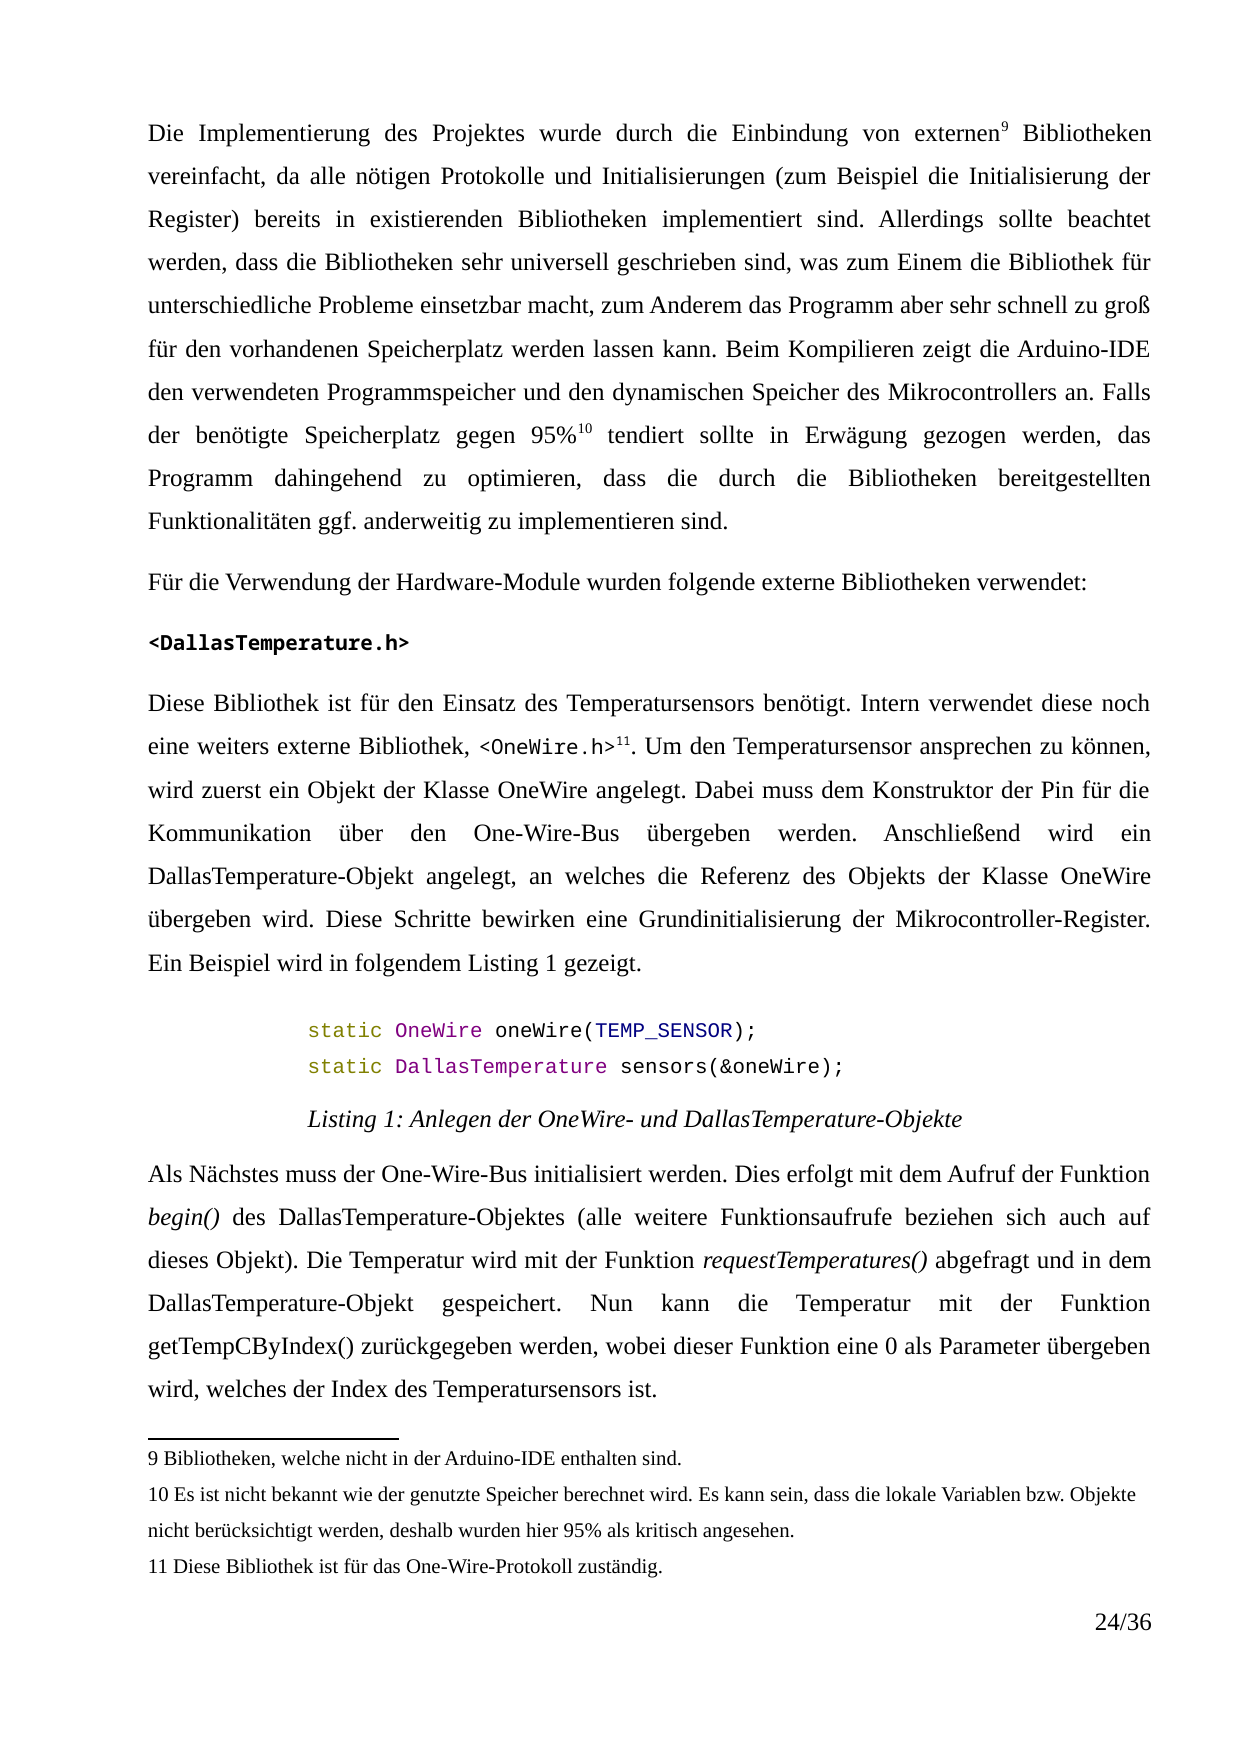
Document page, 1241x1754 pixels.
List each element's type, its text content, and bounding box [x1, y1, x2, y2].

text Diese Bibliothek ist für das One-Wire-Protokoll zuständig. [148, 1553, 1152, 1578]
text static DallasTemperature sensors(&oneWire); [307, 1056, 992, 1079]
text Als Nächstes muss der One-Wire-Bus initialisiert werden. Dies erfolgt mit dem Aufruf der Funktion begin() des DallasTemperature-Objektes (alle weitere Funktionsaufrufe beziehen sich auch auf dieses Objekt). Die Temperatur wird mit der Funktion requestTemperatures() abgefragt und in dem DallasTemperature-Objekt gespeichert. Nun kann die Temperatur mit der Funktion getTempCByIndex() zurückgegeben werden, wobei dieser Funktion eine 0 als Parameter übergeben wird, welches der Index des Temperatursensors ist. [148, 1008, 1152, 1403]
text <DallasTemperature.h> [148, 628, 1152, 656]
list Listing 1: Anlegen der OneWire- und DallasTemperature-Objekte [307, 1104, 992, 1132]
text Es ist nicht bekannt wie der genutzte Speicher berechnet wird. Es kann sein, dass die lokale Variablen bzw. Objekte nicht berücksichtigt werden, deshalb wurden hier 95% als kritisch angesehen. [148, 1481, 1152, 1542]
text Für die Verwendung der Hardware-Module wurden folgende externe Bibliotheken verwendet: [148, 567, 1152, 596]
text Bibliotheken, welche nicht in der Arduino-IDE enthalten sind. [148, 1445, 1152, 1469]
text Diese Bibliothek ist für den Einsatz des Temperatursensors benötigt. Intern verwendet diese noch eine weiters externe Bibliothek, <OneWire.h>. Um den Temperatursensor ansprechen zu können, wird zuerst ein Objekt der Klasse OneWire angelegt. Dabei muss dem Konstruktor der Pin für die Kommunikation über den One-Wire-Bus übergeben werden. Anschließend wird ein DallasTemperature-Objekt angelegt, an welches die Referenz des Objekts der Klasse OneWire übergeben wird. Diese Schritte bewirken eine Grundinitialisierung der Mikrocontroller-Register. Ein Beispiel wird in folgendem Listing 1 gezeigt. [148, 688, 1152, 976]
text static OneWire oneWire(TEMP_SENSOR); [307, 1020, 992, 1044]
text Die Implementierung des Projektes wurde durch die Einbindung von externen Bibliotheken vereinfacht, da alle nötigen Protokolle und Initialisierungen (zum Beispiel die Initialisierung der Register) bereits in existierenden Bibliotheken implementiert sind. Allerdings sollte beachtet werden, dass die Bibliotheken sehr universell geschrieben sind, was zum Einem die Bibliothek für unterschiedliche Probleme einsetzbar macht, zum Anderem das Programm aber sehr schnell zu groß für den vorhandenen Speicherplatz werden lassen kann. Beim Kompilieren zeigt die Arduino-IDE den verwendeten Programmspeicher und den dynamischen Speicher des Mikrocontrollers an. Falls der benötigte Speicherplatz gegen 95% tendiert sollte in Erwägung gezogen werden, das Programm dahingehend zu optimieren, dass die durch die Bibliotheken bereitgestellten Funktionalitäten ggf. anderweitig zu implementieren sind. [148, 118, 1152, 535]
